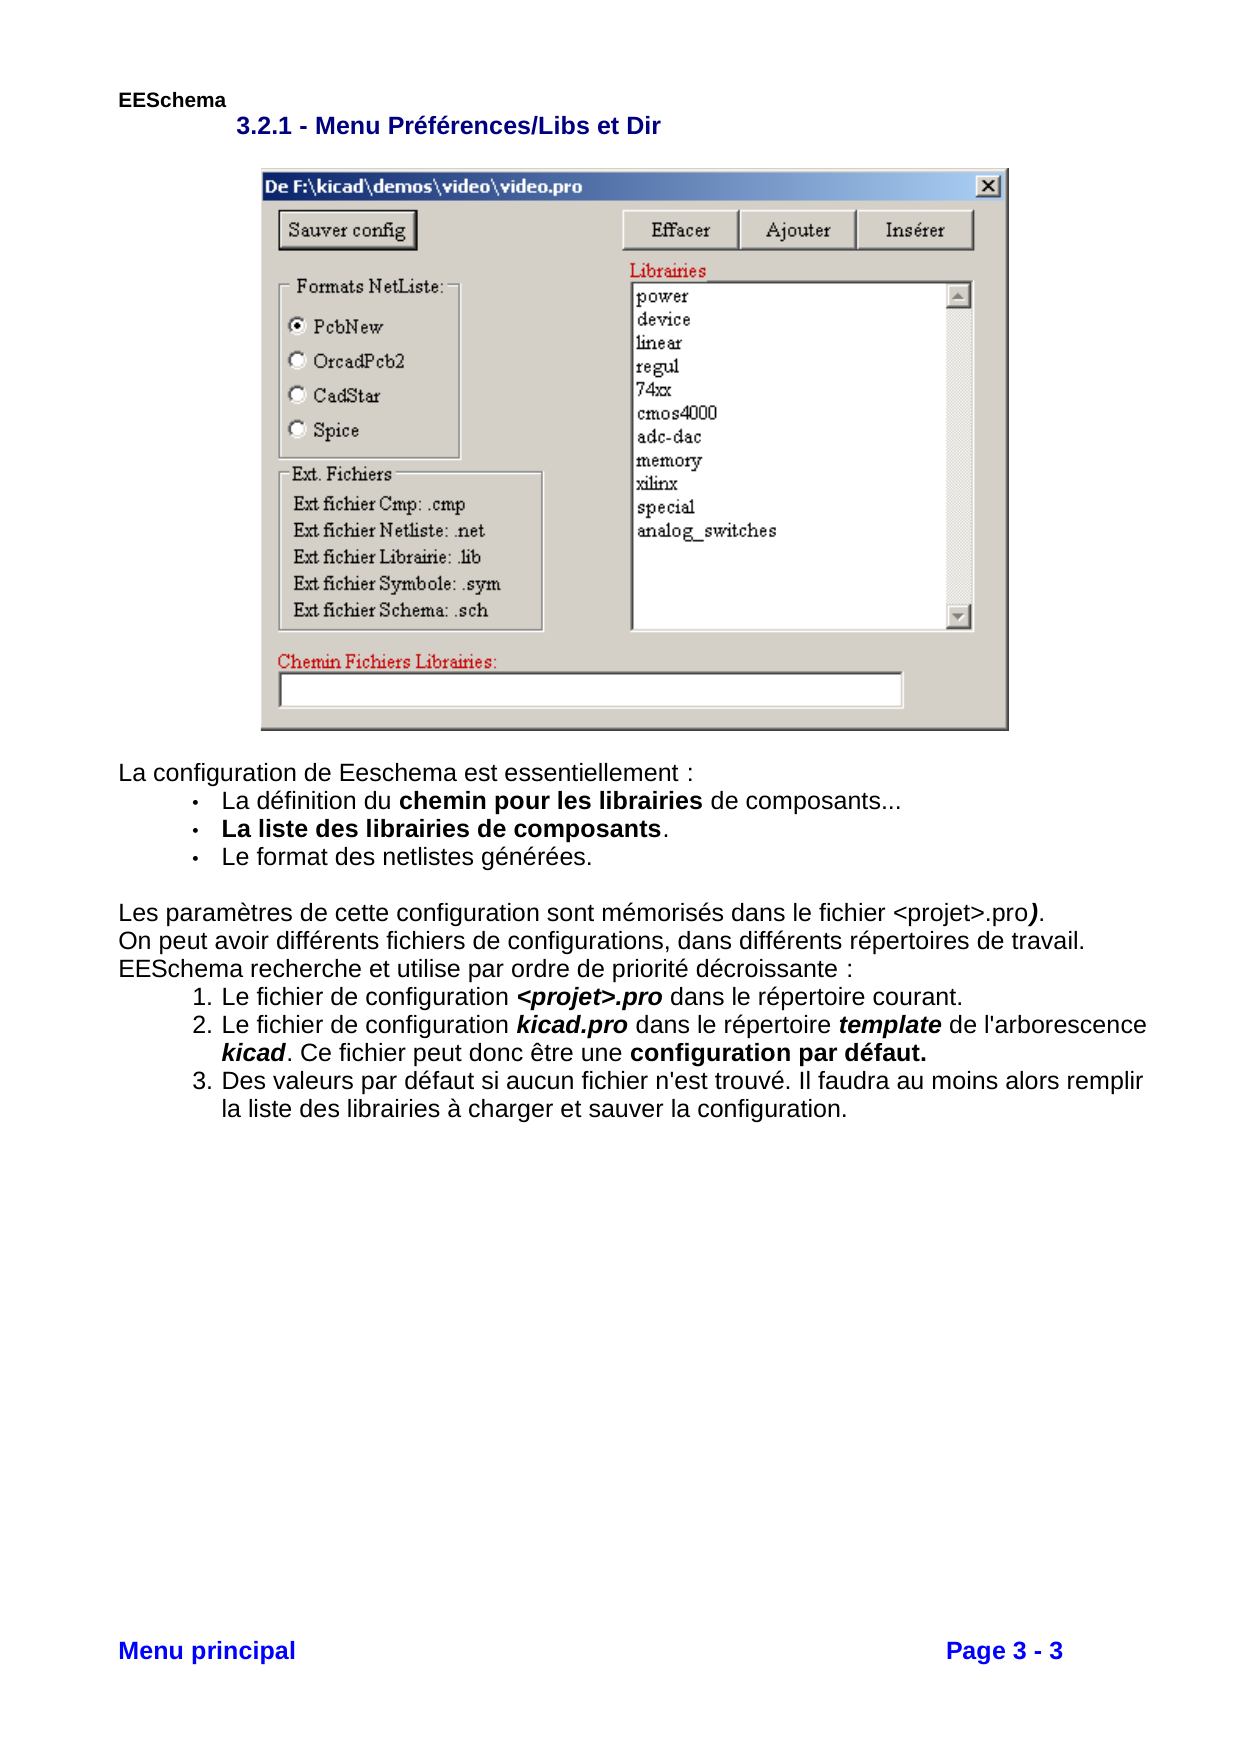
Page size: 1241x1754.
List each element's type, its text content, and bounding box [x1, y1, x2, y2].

list Le format des netlistes générées. [192, 843, 1152, 871]
text La configuration de Eeschema est essentiellement : [118, 759, 1152, 787]
text On peut avoir différents fichiers de configurations, dans différents répertoires de travail. [118, 927, 1152, 955]
list La liste des librairies de composants. [192, 815, 1152, 843]
subtitle Menu Préférences/Libs et Dir [236, 112, 1152, 140]
list Le fichier de configuration <projet>.pro dans le répertoire courant. [162, 983, 1152, 1011]
list La définition du chemin pour les librairies de composants... [192, 787, 1152, 815]
text Les paramètres de cette configuration sont mémorisés dans le fichier <projet>.pro). [118, 899, 1152, 927]
list Le fichier de configuration kicad.pro dans le répertoire template de l'arborescence kicad. Ce fichier peut donc être une configuration par défaut. [162, 1011, 1152, 1067]
text EESchema recherche et utilise par ordre de priorité décroissante : [118, 955, 1152, 983]
picture [260, 168, 1009, 731]
list Des valeurs par défaut si aucun fichier n'est trouvé. Il faudra au moins alors remplir la liste des librairies à charger et sauver la configuration. [162, 1067, 1152, 1123]
